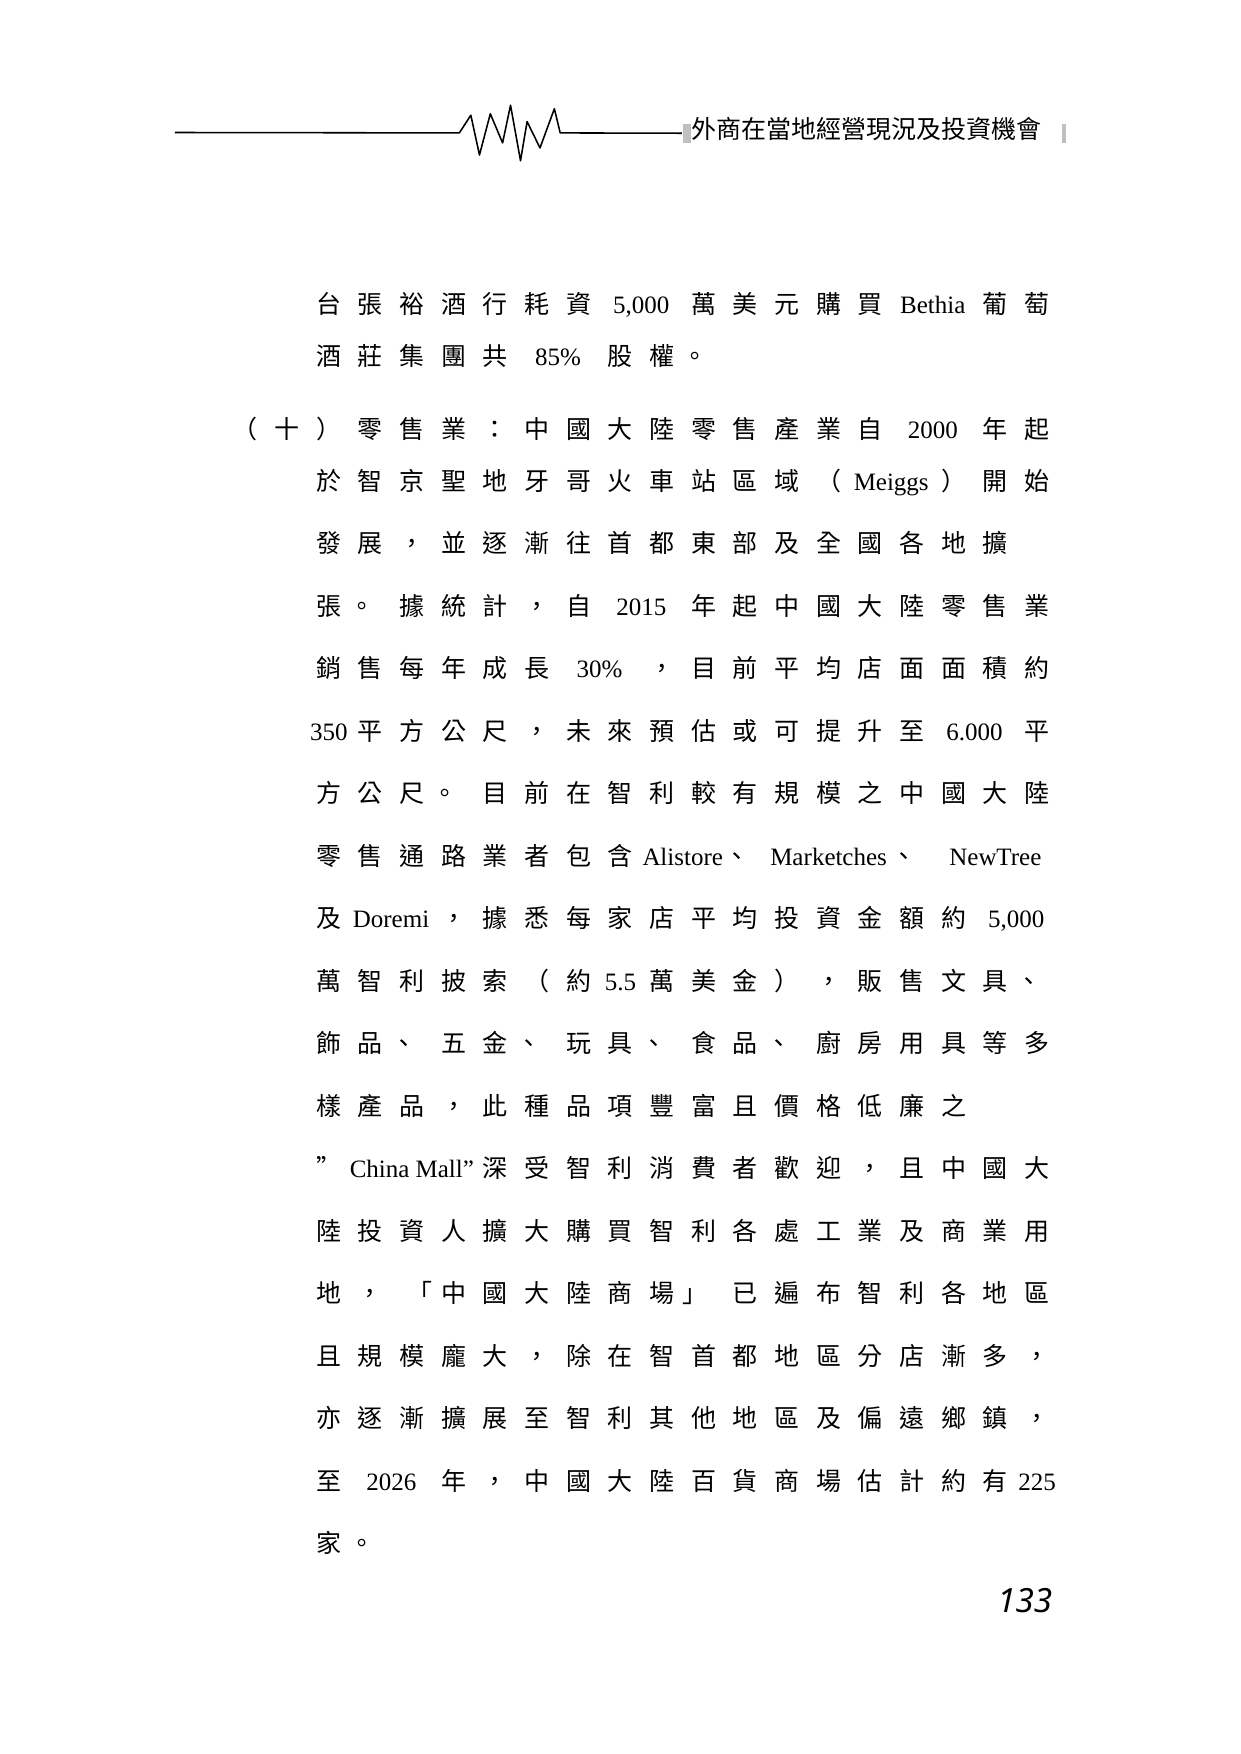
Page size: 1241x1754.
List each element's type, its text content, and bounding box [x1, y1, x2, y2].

text （十）零售業：中國大陸零售產業自2000年起於智京聖地牙哥火車站區域（Meiggs）開始發展，並逐漸往首都東部及全國各地擴張。據統計，自2015年起中國大陸零售業銷售每年成長30%，目前平均店面面積約350平方公尺，未來預估或可提升至6.000平方公尺。目前在智利較有規模之中國大陸零售通路業者包含Alistore、Marketches、NewTree及Doremi，據悉每家店平均投資金額約5,000萬智利披索（約5.5萬美金），販售文具、飾品、五金、玩具、食品、廚房用具等多樣產品，此種品項豐富且價格低廉之”China Mall”深受智利消費者歡迎，且中國大陸投資人擴大購買智利各處工業及商業用地，「中國大陸商場」已遍布智利各地區且規模龐大，除在智首都地區分店漸多，亦逐漸擴展至智利其他地區及偏遠鄉鎮，至2026年，中國大陸百貨商場估計約有225家。 [207, 375, 1058, 1563]
text 台張裕酒行耗資5,000萬美元購買Bethia葡萄酒莊集團共85%股權。 [207, 250, 1058, 375]
